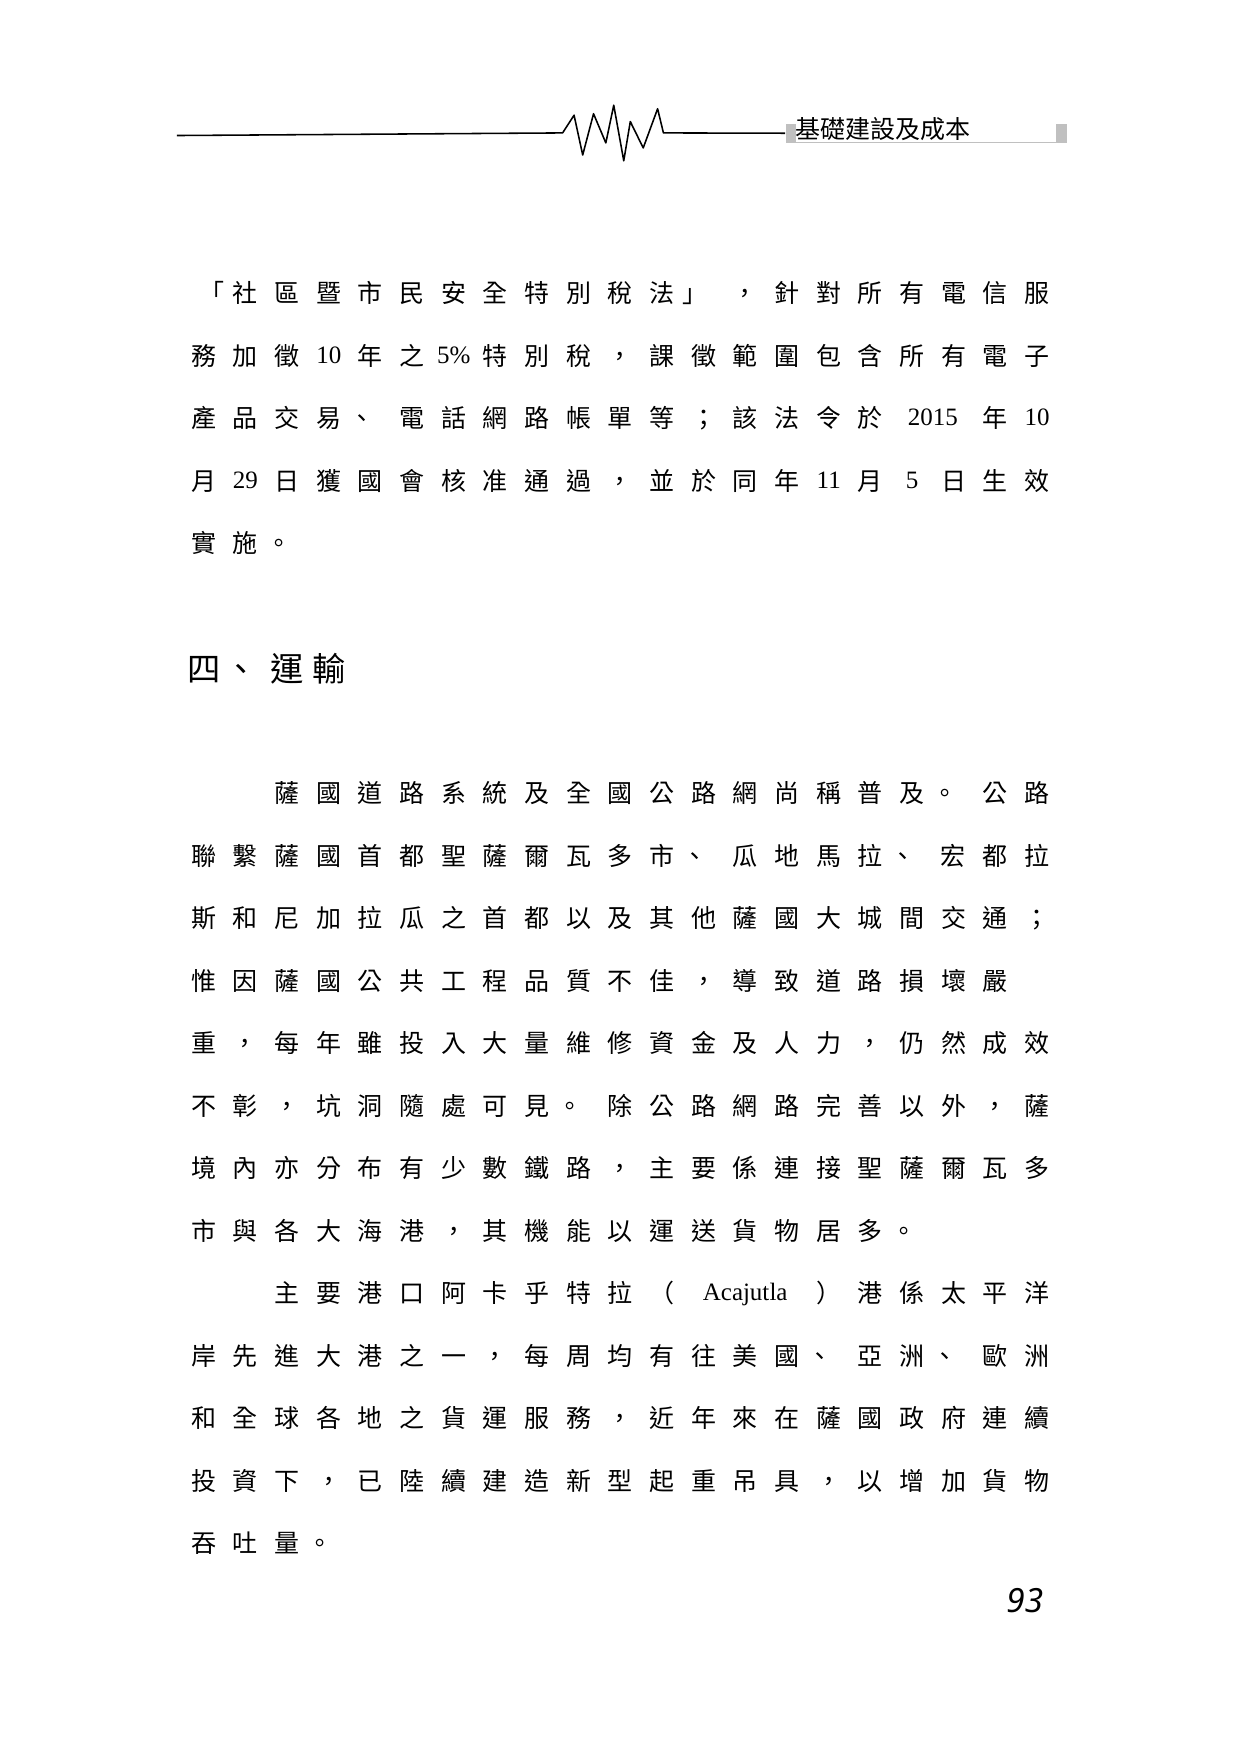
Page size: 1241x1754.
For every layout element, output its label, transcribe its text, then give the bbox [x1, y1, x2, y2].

text 主要港口阿卡乎特拉（Acajutla）港係太平洋岸先進大港之一，每周均有往美國、亞洲、歐洲和全球各地之貨運服務，近年來在薩國政府連續投資下，已陸續建造新型起重吊具，以增加貨物吞吐量。 [183, 1250, 1058, 1563]
text 四、運輸 [183, 625, 1058, 688]
text 「社區暨市民安全特別稅法」，針對所有電信服務加徵10年之5%特別稅，課徵範圍包含所有電子產品交易、電話網路帳單等；該法令於2015年10月29日獲國會核准通過，並於同年11月5日生效實施。 [183, 250, 1058, 563]
text 薩國道路系統及全國公路網尚稱普及。公路聯繫薩國首都聖薩爾瓦多市、瓜地馬拉、宏都拉斯和尼加拉瓜之首都以及其他薩國大城間交通；惟因薩國公共工程品質不佳，導致道路損壞嚴重，每年雖投入大量維修資金及人力，仍然成效不彰，坑洞隨處可見。除公路網路完善以外，薩境內亦分布有少數鐵路，主要係連接聖薩爾瓦多市與各大海港，其機能以運送貨物居多。 [183, 750, 1058, 1250]
